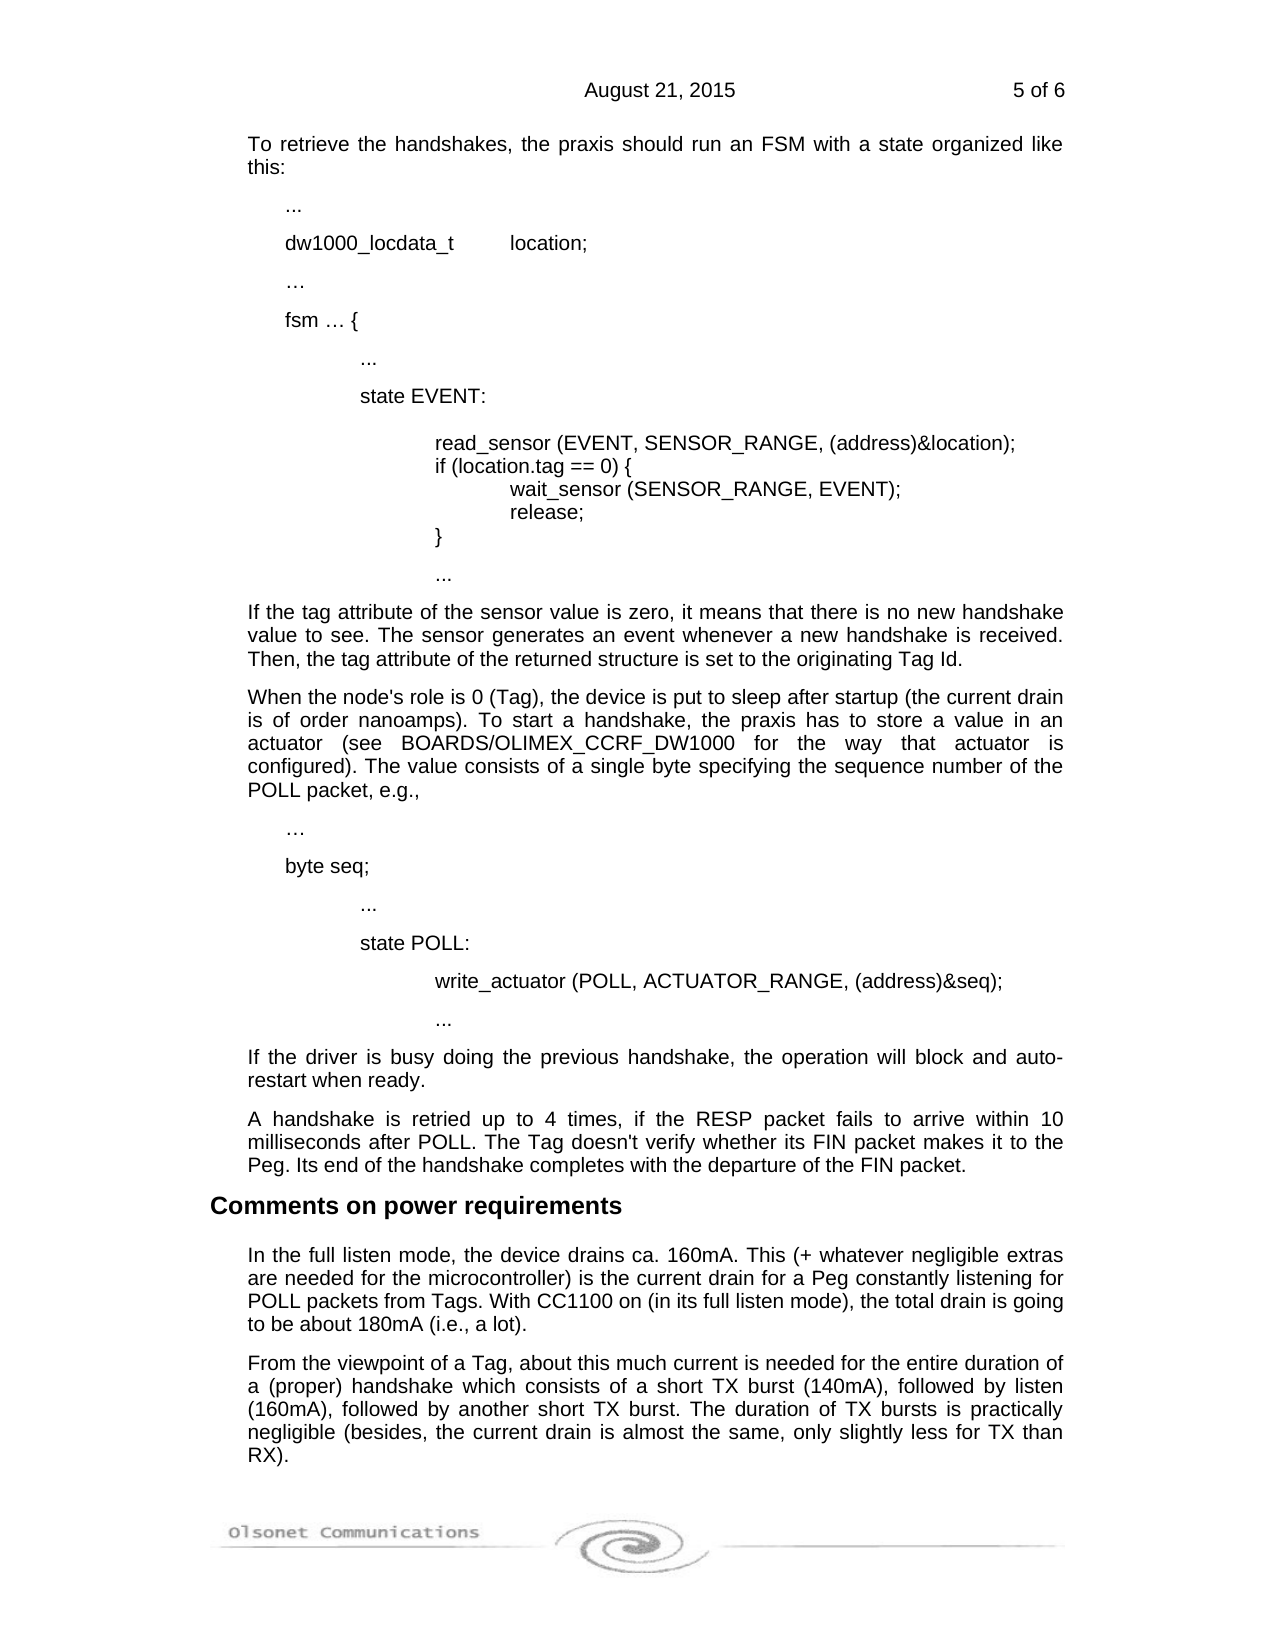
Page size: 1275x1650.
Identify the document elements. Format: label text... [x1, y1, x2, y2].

text fsm … { [285, 308, 1065, 332]
text To retrieve the handshakes, the praxis should run an FSM with a state organized like this: [247, 132, 1065, 179]
text release; [360, 501, 1065, 524]
text wait_sensor (SENSOR_RANGE, EVENT); [360, 478, 1065, 501]
text dw1000_locdata_t location; [285, 232, 1065, 255]
text if (location.tag == 0) { [360, 454, 1065, 478]
text When the node's role is 0 (Tag), the device is put to sleep after startup (the current drain is of order nanoamps). To start a handshake, the praxis has to store a value in an actuator (see BOARDS/OLIMEX_CCRF_DW1000 for the way that actuator is configured). The value consists of a single byte specifying the sequence number of the POLL packet, e.g., [247, 685, 1065, 801]
text If the driver is busy doing the previous handshake, the operation will block and auto-restart when ready. [247, 1046, 1065, 1092]
text read_sensor (EVENT, SENSOR_RANGE, (address)&location); [360, 431, 1065, 454]
text ... [360, 1008, 1065, 1031]
text ... [360, 347, 1065, 370]
text byte seq; [285, 855, 1065, 878]
text A handshake is retried up to 4 times, if the RESP packet fails to arrive within 10 milliseconds after POLL. The Tag doesn't verify whether its FIN packet makes it to the Peg. Its end of the handshake completes with the departure of the FIN packet. [247, 1107, 1065, 1177]
text write_actuator (POLL, ACTUATOR_RANGE, (address)&seq); [360, 969, 1065, 993]
text ... [360, 562, 1065, 586]
subtitle Comments on power requirements [210, 1192, 1065, 1220]
text From the viewpoint of a Tag, about this much current is needed for the entire duration of a (proper) handshake which consists of a short TX burst (140mA), followed by listen (160mA), followed by another short TX burst. The duration of TX bursts is practically negligible (besides, the current drain is almost the same, only slightly less for TX than RX). [247, 1351, 1065, 1467]
text ... [360, 893, 1065, 916]
text If the tag attribute of the sensor value is zero, it means that there is no new handshake value to see. The sensor generates an event whenever a new handshake is received. Then, the tag attribute of the returned structure is set to the originating Tag Id. [247, 601, 1065, 670]
text … [285, 816, 1065, 840]
picture [210, 1504, 1065, 1596]
text In the full listen mode, the device drains ca. 160mA. This (+ whatever negligible extras are needed for the microcontroller) is the current drain for a Peg constantly listening for POLL packets from Tags. With CC1100 on (in its full listen mode), the total drain is going to be about 180mA (i.e., a lot). [247, 1243, 1065, 1336]
text state POLL: [360, 931, 1065, 954]
text state EVENT: [360, 385, 1065, 408]
text ... [210, 194, 1065, 217]
text } [360, 524, 1065, 547]
text … [285, 270, 1065, 293]
